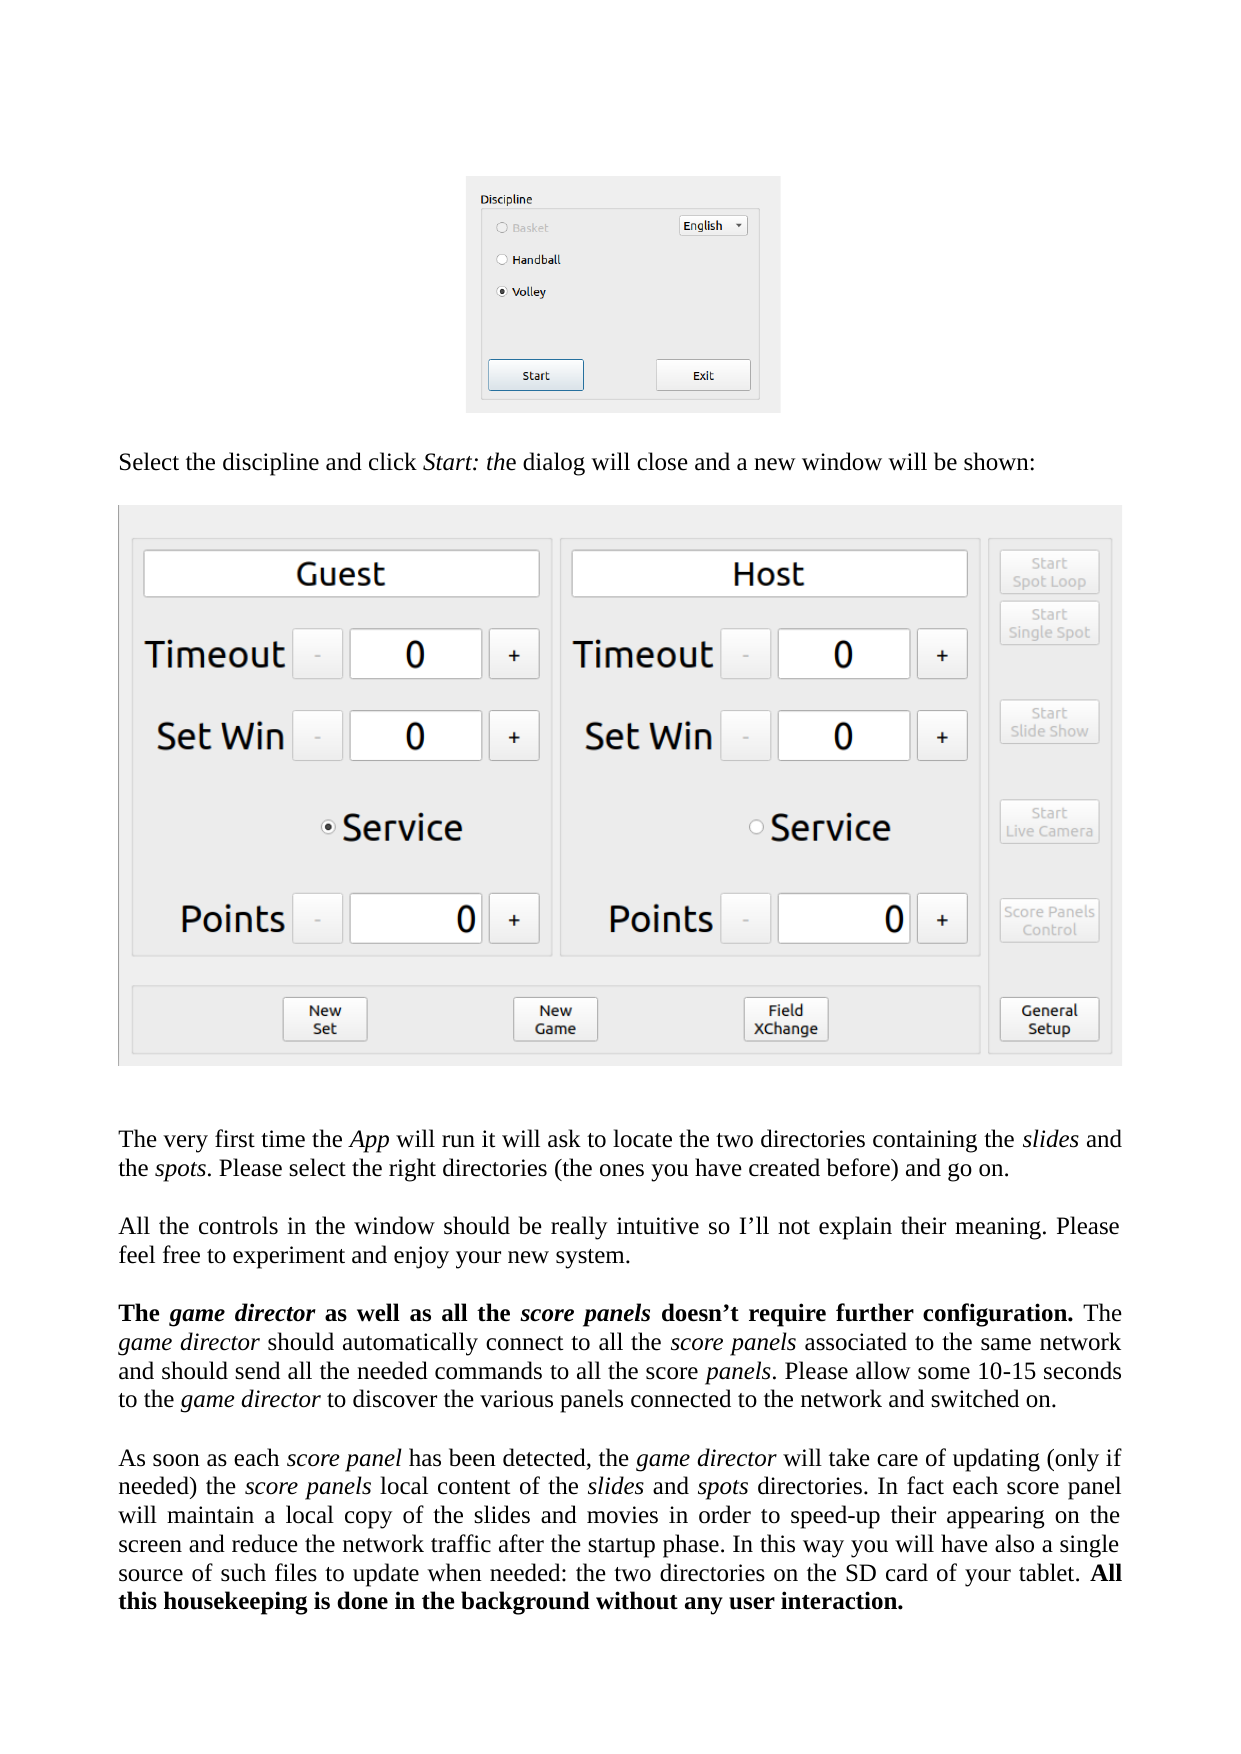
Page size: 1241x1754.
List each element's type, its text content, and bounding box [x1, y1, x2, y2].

text As soon as each score panel has been detected, the game director will take care of updating (only if needed) the score panels local content of the slides and spots directories. In fact each score panel will maintain a local copy of the slides and movies in order to speed-up their appearing on the screen and reduce the network traffic after the startup phase. In this way you will have also a single source of such files to update when needed: the two directories on the SD card of your tablet. All this housekeeping is done in the background without any user interaction. [118, 1443, 1122, 1615]
text Select the discipline and click Start: the dialog will close and a new window will be shown: [118, 447, 1122, 476]
text The game director as well as all the score panels doesn’t require further configuration. The game director should automatically connect to all the score panels associated to the same network and should send all the needed commands to all the score panels. Please allow some 10‑15 seconds to the game director to discover the various panels connected to the network and switched on. [118, 1298, 1122, 1413]
text All the controls in the window should be really intuitive so I’ll not explain their meaning. Please feel free to experiment and enjoy your new system. [118, 1211, 1122, 1269]
text The very first time the App will run it will ask to locate the two directories containing the slides and the spots. Please select the right directories (the ones you have created before) and go on. [118, 1124, 1122, 1182]
picture [465, 176, 781, 413]
picture [118, 505, 1123, 1066]
